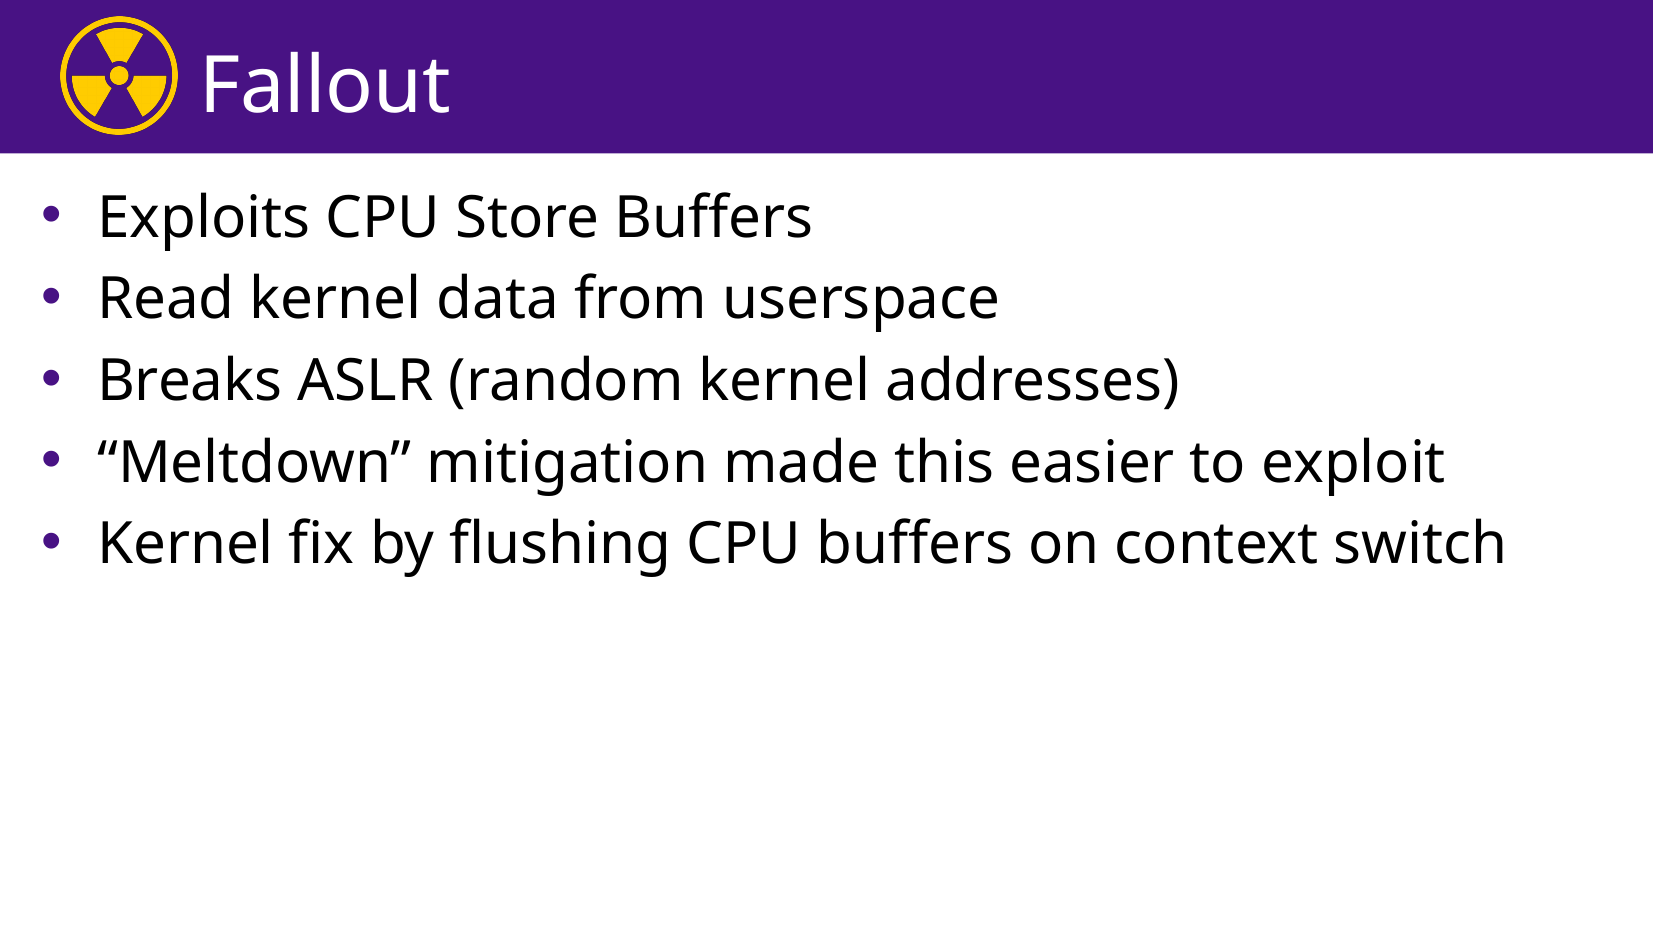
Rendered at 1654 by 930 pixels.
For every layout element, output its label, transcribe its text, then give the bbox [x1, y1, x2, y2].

list Exploits CPU Store Buffers Read kernel data from userspace Breaks ASLR (random kernel addresses) “Meltdown” mitigation made this easier to exploit Kernel fix by flushing CPU buffers on context switch [25, 171, 1651, 786]
title Fallout [34, 8, 1551, 154]
picture [60, 16, 178, 135]
